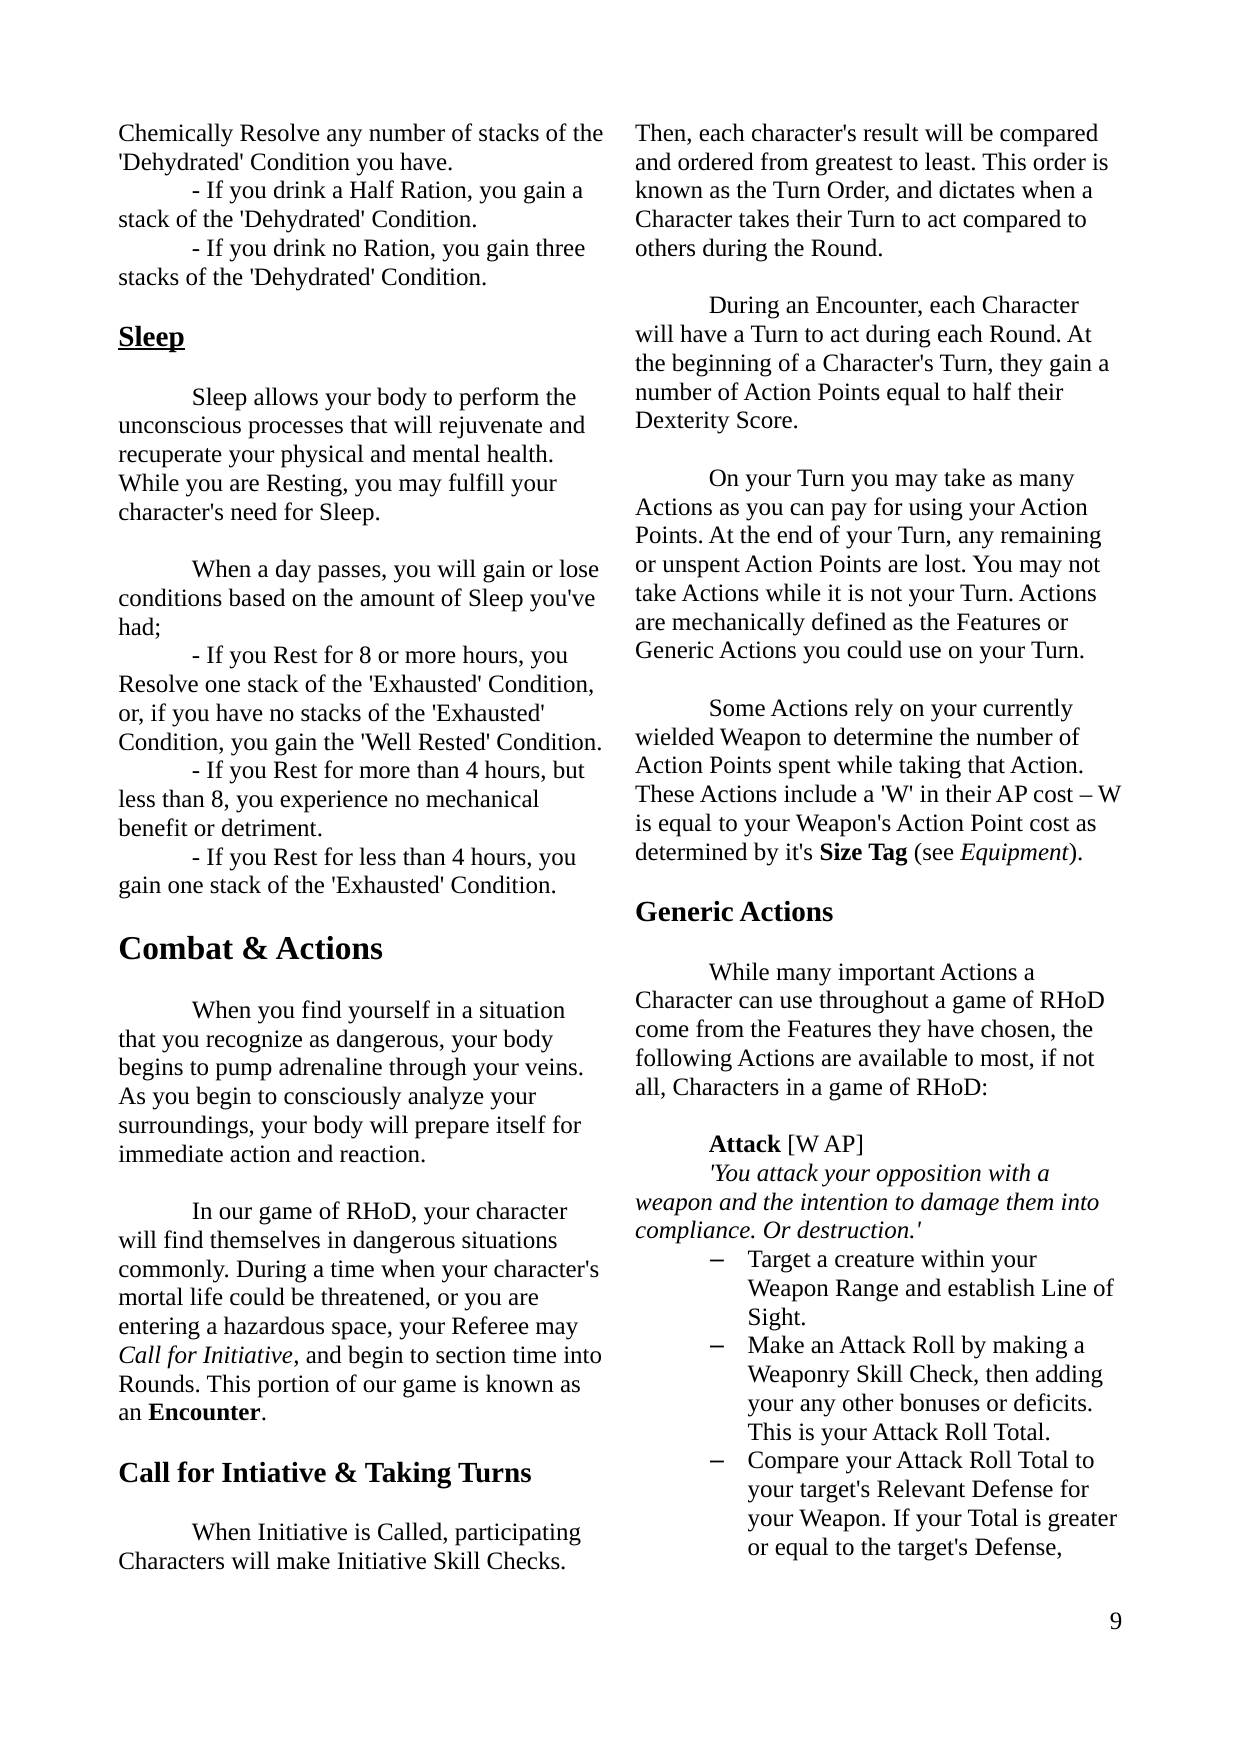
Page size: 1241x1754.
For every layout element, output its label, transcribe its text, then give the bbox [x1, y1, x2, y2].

list Compare your Attack Roll Total to your target's Relevant Defense for your Weapon. If your Total is greater or equal to the target's Defense, [710, 1445, 1122, 1560]
text - If you Rest for 8 or more hours, you Resolve one stack of the 'Exhausted' Condition, or, if you have no stacks of the 'Exhausted' Condition, you gain the 'Well Rested' Condition. - If you Rest for more than 4 hours, but less than 8, you experience no mechanical benefit or detriment. - If you Rest for less than 4 hours, you gain one stack of the 'Exhausted' Condition. [118, 640, 605, 899]
text Sleep [118, 319, 605, 353]
text When Initiative is Called, participating Characters will make Initiative Skill Checks. [118, 1517, 605, 1575]
text While many important Actions a Character can use throughout a game of RHoD come from the Features they have chosen, the following Actions are available to most, if not all, Characters in a game of RHoD: [635, 957, 1122, 1100]
list Make an Attack Roll by making a Weaponry Skill Check, then adding your any other bonuses or deficits. This is your Attack Roll Total. [710, 1330, 1122, 1445]
text Chemically Resolve any number of stacks of the 'Dehydrated' Condition you have. [118, 118, 605, 176]
text - If you drink no Ration, you gain three stacks of the 'Dehydrated' Condition. [118, 233, 605, 291]
text Generic Actions [635, 894, 1122, 928]
list Target a creature within your Weapon Range and establish Line of Sight. [710, 1244, 1122, 1330]
text On your Turn you may take as many Actions as you can pay for using your Action Points. At the end of your Turn, any remaining or unspent Action Points are lost. You may not take Actions while it is not your Turn. Actions are mechanically defined as the Features or Generic Actions you could use on your Turn. [635, 463, 1122, 664]
text Some Actions rely on your currently wielded Weapon to determine the number of Action Points spent while taking that Action. These Actions include a 'W' in their AP cost – W is equal to your Weapon's Action Point cost as determined by it's Size Tag (see Equipment). [635, 693, 1122, 866]
text 'You attack your opposition with a weapon and the intention to damage them into compliance. Or destruction.' [635, 1158, 1122, 1244]
text Sleep allows your body to perform the unconscious processes that will rejuvenate and recuperate your physical and mental health. While you are Resting, you may fulfill your character's need for Sleep. When a day passes, you will gain or lose conditions based on the amount of Sleep you've had; [118, 382, 605, 640]
text Call for Intiative & Taking Turns [118, 1455, 605, 1488]
text - If you drink a Half Ration, you gain a stack of the 'Dehydrated' Condition. [118, 176, 605, 233]
text Attack [W AP] [635, 1129, 1122, 1158]
text Combat & Actions [118, 928, 605, 966]
text Then, each character's result will be compared and ordered from greatest to least. This order is known as the Turn Order, and dictates when a Character takes their Turn to act compared to others during the Round. [635, 118, 1122, 262]
text When you find yourself in a situation that you recognize as dangerous, your body begins to pump adrenaline through your veins. As you begin to consciously analyze your surroundings, your body will prepare itself for immediate action and reaction. In our game of RHoD, your character will find themselves in dangerous situations commonly. During a time when your character's mortal life could be threatened, or you are entering a hazardous space, your Referee may Call for Initiative, and begin to section time into Rounds. This portion of our game is known as an Encounter. [118, 995, 605, 1426]
text During an Encounter, each Character will have a Turn to act during each Round. At the beginning of a Character's Turn, they gain a number of Action Points equal to half their Dexterity Score. [635, 291, 1122, 434]
